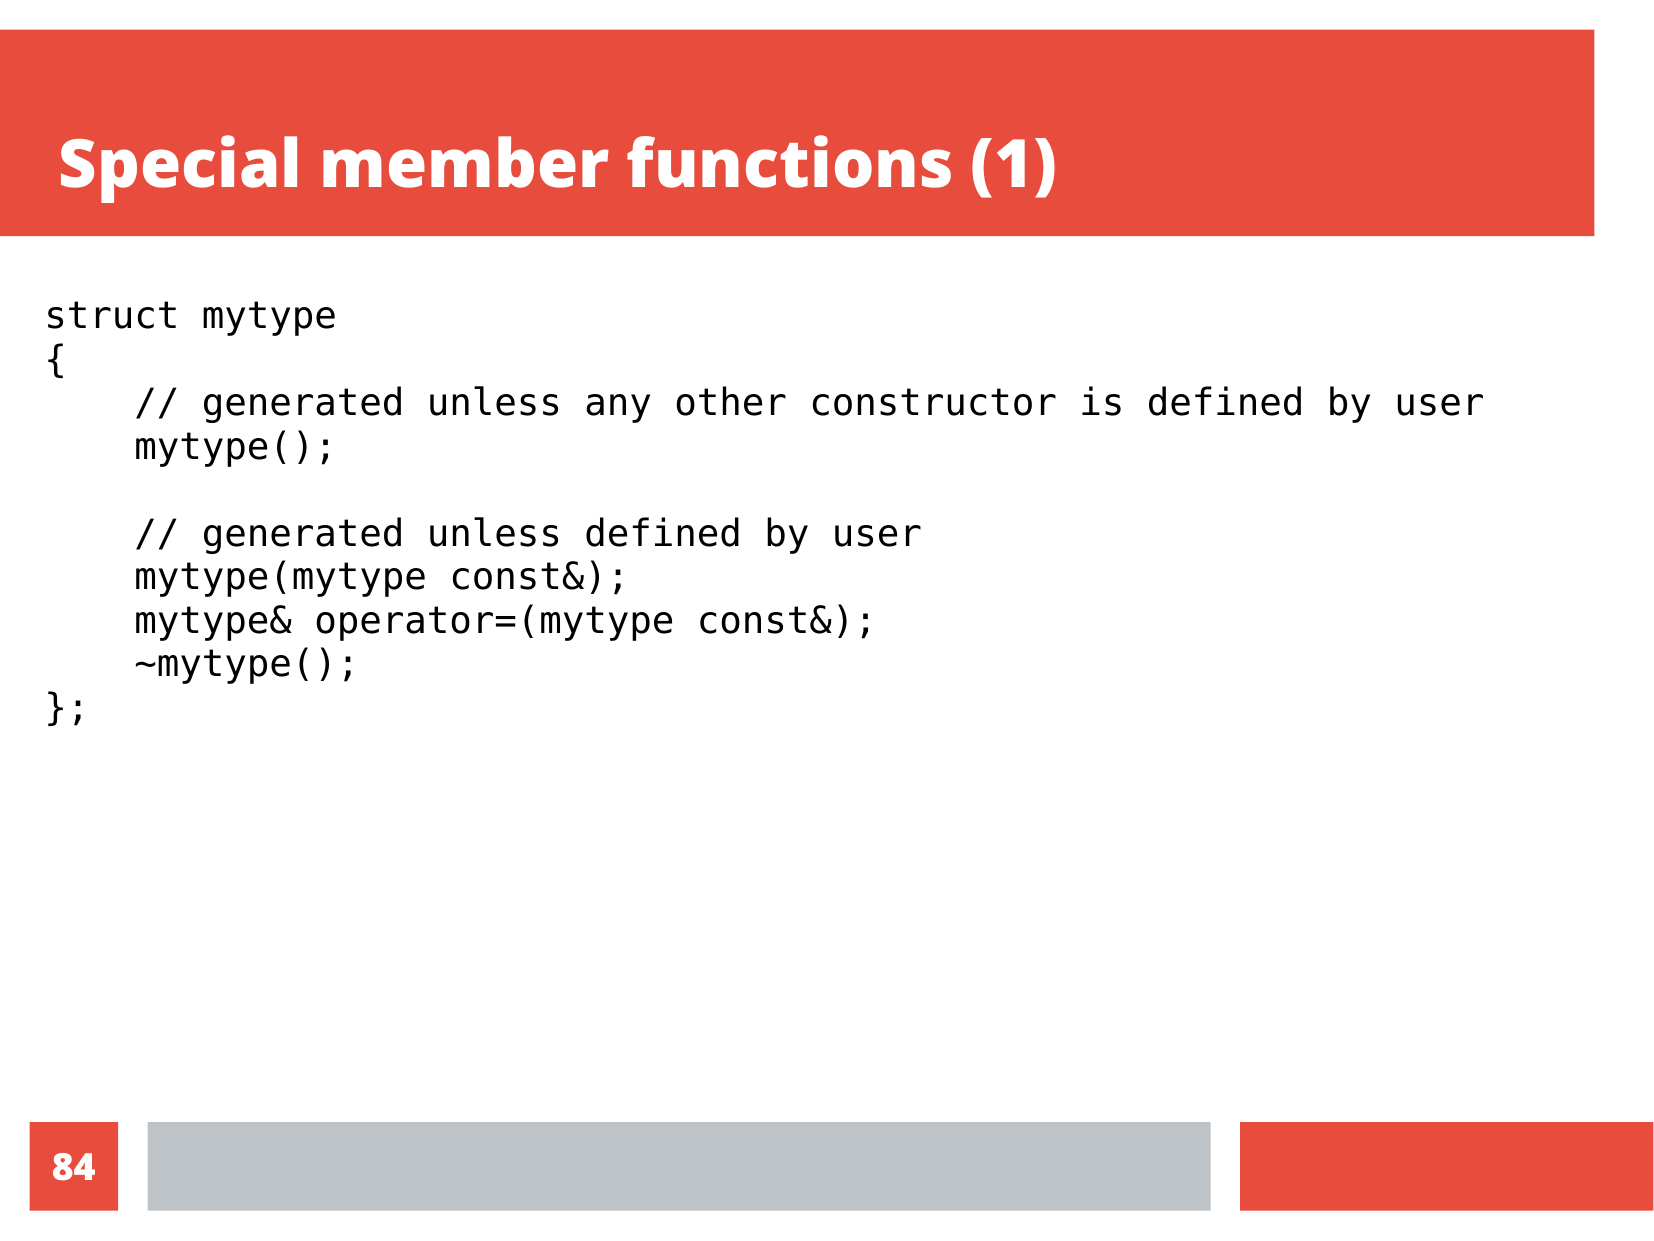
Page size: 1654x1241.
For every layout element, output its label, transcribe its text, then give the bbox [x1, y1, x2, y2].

text_box struct mytype { // generated unless any other constructor is defined by user mytype(); // generated unless defined by user mytype(mytype const&); mytype& operator=(mytype const&); ~mytype(); }; [29, 286, 1654, 827]
title Special member functions (1) [59, 59, 1595, 207]
